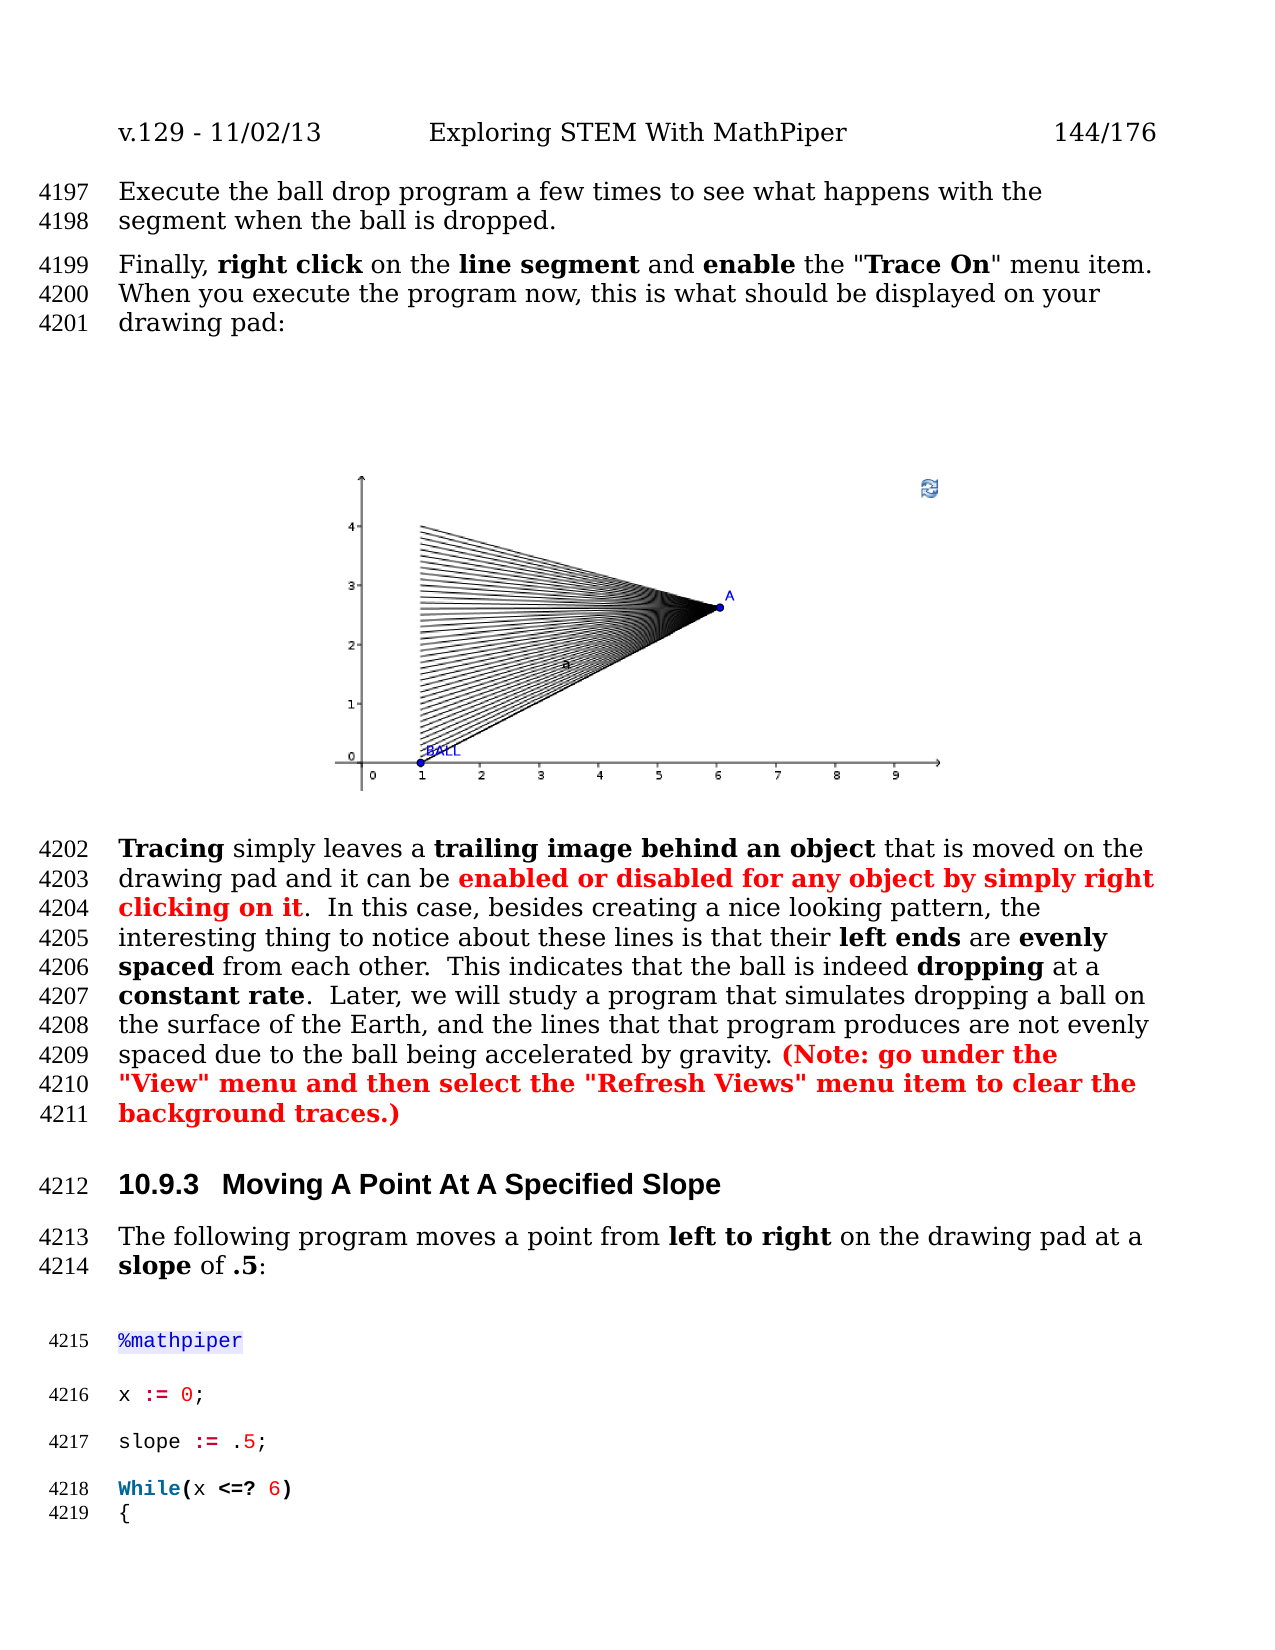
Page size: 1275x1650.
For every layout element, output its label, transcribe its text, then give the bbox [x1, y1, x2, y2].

text %mathpiper [118, 1331, 1157, 1354]
text Finally, right click on the line segment and enable the "Trace On" menu item. When you execute the program now, this is what should be displayed on your drawing pad: [118, 250, 1157, 338]
picture [334, 476, 941, 791]
text slope := .5; [118, 1431, 1157, 1454]
text Tracing simply leaves a trailing image behind an object that is moved on the drawing pad and it can be enabled or disabled for any object by simply right clicking on it. In this case, besides creating a nice looking pattern, the interesting thing to notice about these lines is that their left ends are evenly spaced from each other. This indicates that the ball is indeed dropping at a constant rate. Later, we will study a program that simulates dropping a ball on the surface of the Earth, and the lines that that program produces are not evenly spaced due to the ball being accelerated by gravity. (Note: go under the "View" menu and then select the "Refresh Views" menu item to clear the background traces.) [118, 834, 1157, 1128]
text { [118, 1502, 1157, 1526]
text Execute the ball drop program a few times to see what happens with the segment when the ball is dropped. [118, 177, 1157, 235]
text The following program moves a point from left to right on the drawing pad at a slope of .5: [118, 1222, 1157, 1280]
text x := 0; [118, 1384, 1157, 1407]
text While(x <=? 6) [118, 1478, 1157, 1502]
subtitle Moving A Point At A Specified Slope [118, 1167, 1157, 1201]
